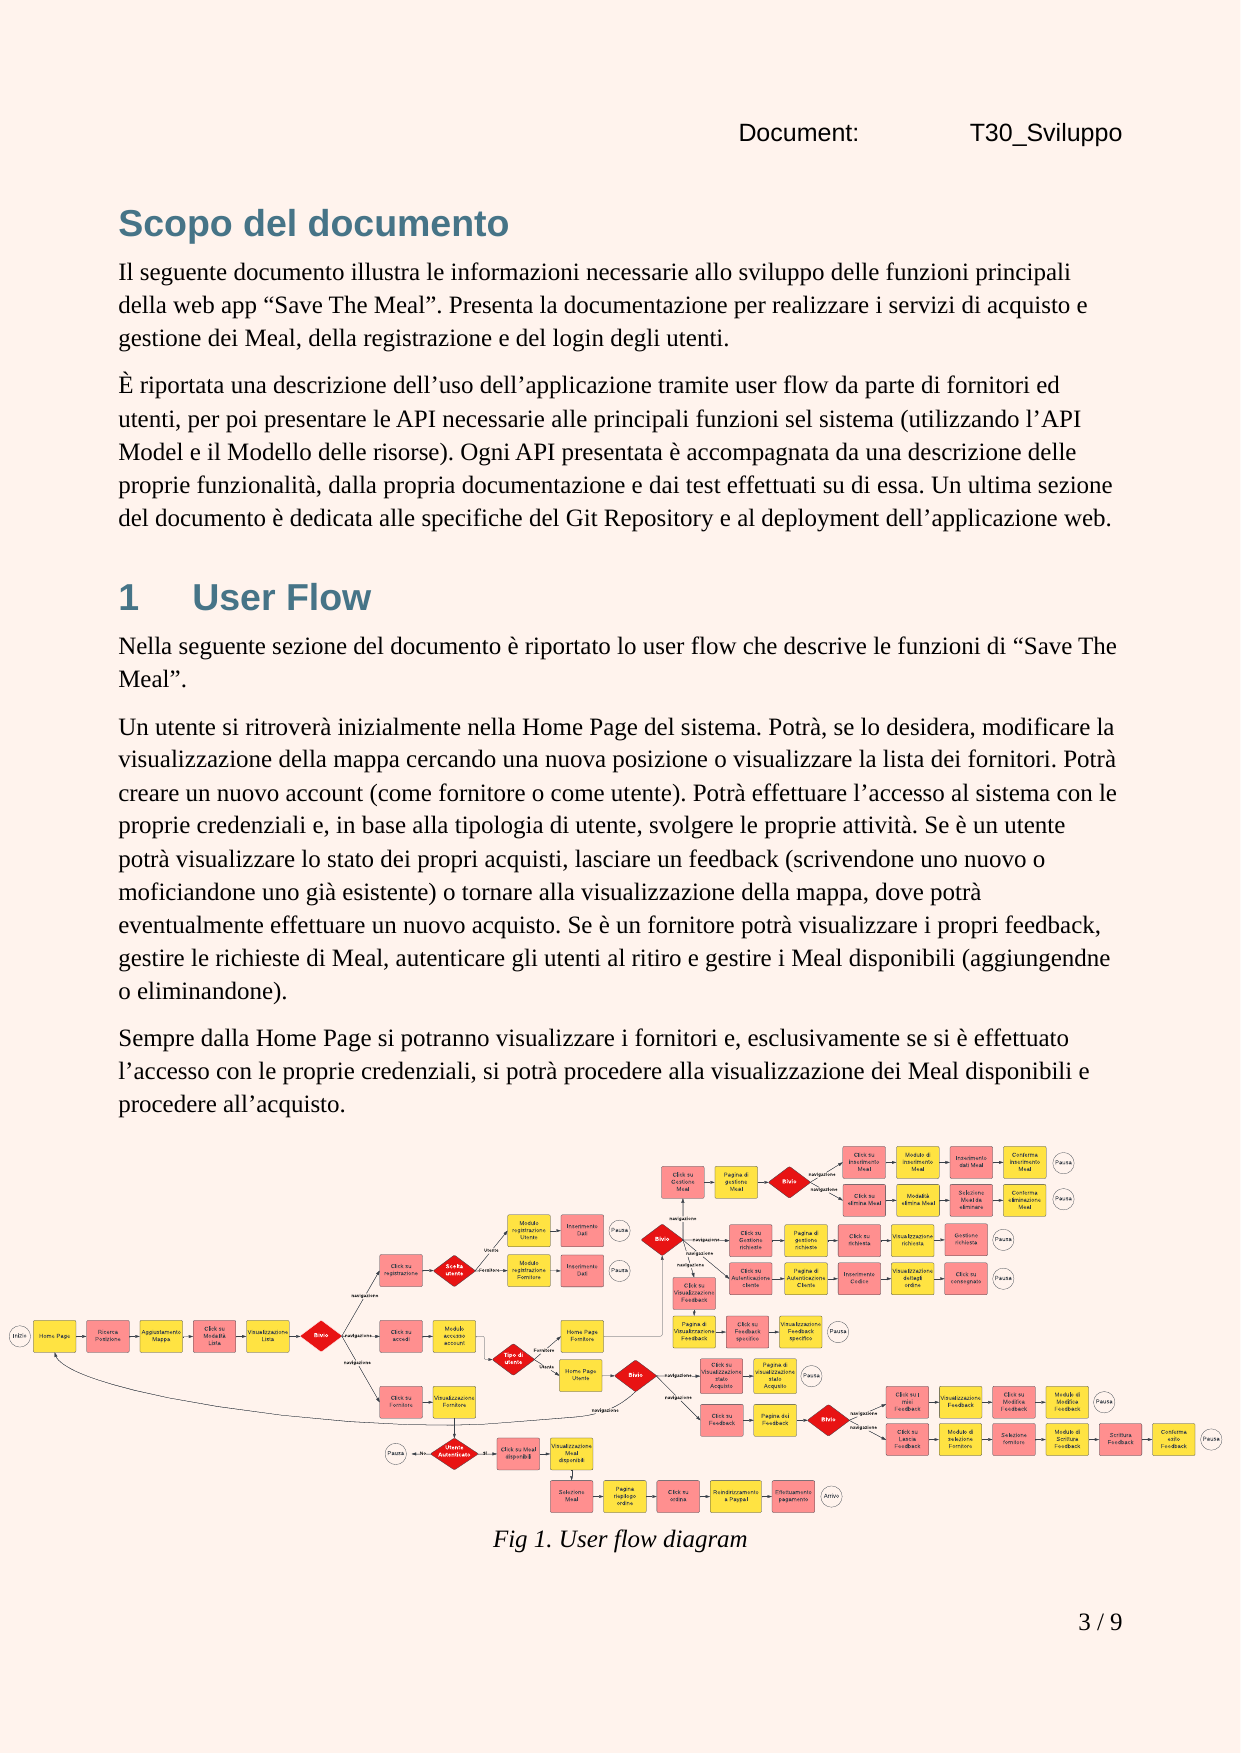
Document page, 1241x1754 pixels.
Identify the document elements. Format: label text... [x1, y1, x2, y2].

subtitle Scopo del documento [118, 201, 1122, 244]
text Sempre dalla Home Page si potranno visualizzare i fornitori e, esclusivamente se si è effettuato l’accesso con le proprie credenziali, si potrà procedere alla visualizzazione dei Meal disponibili e procedere all’acquisto. [118, 1023, 1122, 1118]
subtitle User Flow [118, 575, 1122, 618]
text È riportata una descrizione dell’uso dell’applicazione tramite user flow da parte di fornitori ed utenti, per poi presentare le API necessarie alle principali funzioni sel sistema (utilizzando l’API Model e il Modello delle risorse). Ogni API presentata è accompagnata da una descrizione delle proprie funzionalità, dalla propria documentazione e dai test effettuati su di essa. Un ultima sezione del documento è dedicata alle specifiche del Git Repository e al deployment dell’applicazione web. [118, 371, 1122, 531]
text Un utente si ritroverà inizialmente nella Home Page del sistema. Potrà, se lo desidera, modificare la visualizzazione della mappa cercando una nuova posizione o visualizzare la lista dei fornitori. Potrà creare un nuovo account (come fornitore o come utente). Potrà effettuare l’accesso al sistema con le proprie credenziali e, in base alla tipologia di utente, svolgere le proprie attività. Se è un utente potrà visualizzare lo stato dei propri acquisti, lasciare un feedback (scrivendone uno nuovo o moficiandone uno già esistente) o tornare alla visualizzazione della mappa, dove potrà eventualmente effettuare un nuovo acquisto. Se è un fornitore potrà visualizzare i propri feedback, gestire le richieste di Meal, autenticare gli utenti al ritiro e gestire i Meal disponibili (aggiungendne o eliminandone). [118, 712, 1122, 1004]
text Fig 1. User flow diagram [118, 1137, 1122, 1553]
text Il seguente documento illustra le informazioni necessarie allo sviluppo delle funzioni principali della web app “Save The Meal”. Presenta la documentazione per realizzare i servizi di acquisto e gestione dei Meal, della registrazione e del login degli utenti. [118, 257, 1122, 352]
text Nella seguente sezione del documento è riportato lo user flow che descrive le funzioni di “Save The Meal”. [118, 631, 1122, 693]
